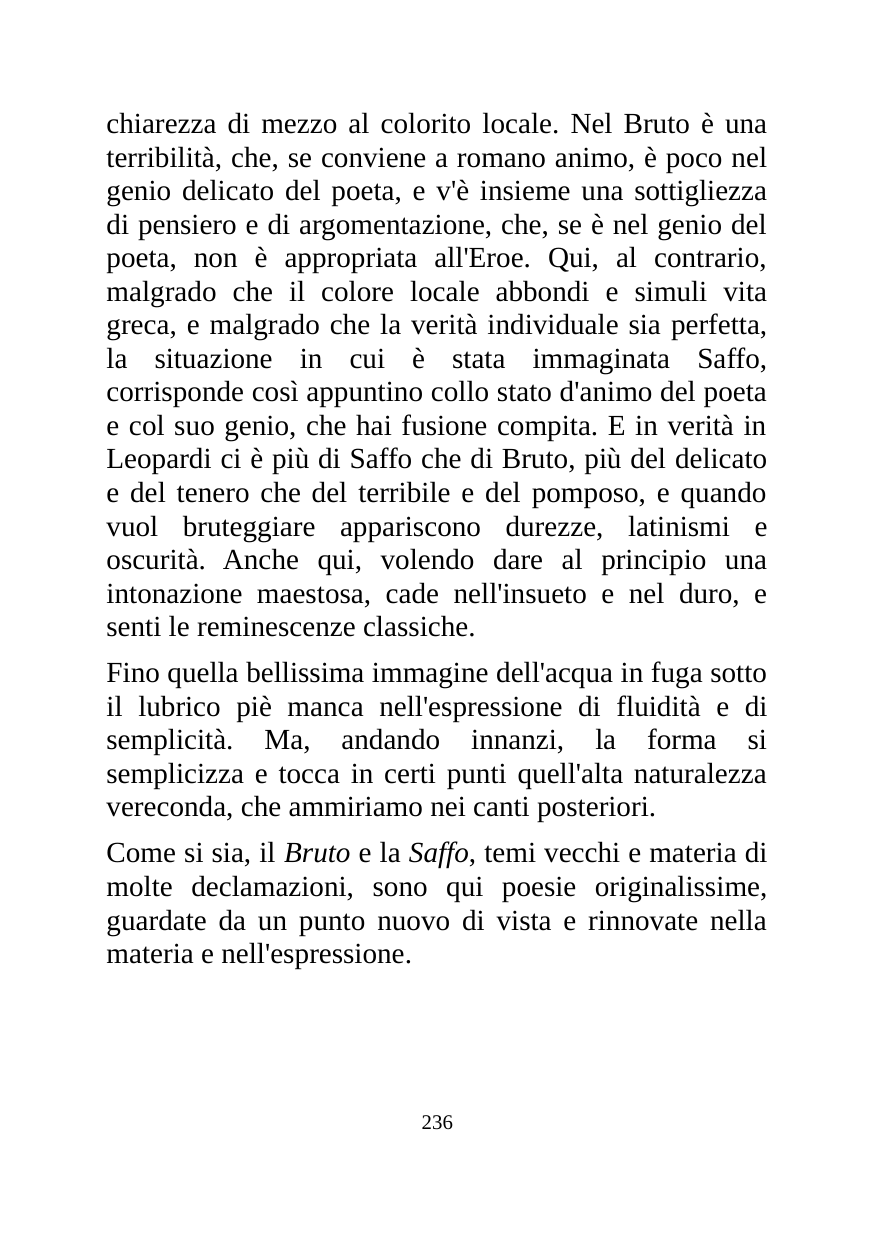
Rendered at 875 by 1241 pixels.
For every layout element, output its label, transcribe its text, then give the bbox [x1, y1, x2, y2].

text chiarezza di mezzo al colorito locale. Nel Bruto è una terribilità, che, se conviene a romano animo, è poco nel genio delicato del poeta, e v'è insieme una sottigliezza di pensiero e di argomentazione, che, se è nel genio del poeta, non è appropriata all'Eroe. Qui, al contrario, malgrado che il colore locale abbondi e simuli vita greca, e malgrado che la verità individuale sia perfetta, la situazione in cui è stata immaginata Saffo, corrisponde così appuntino collo stato d'animo del poeta e col suo genio, che hai fusione compita. E in verità in Leopardi ci è più di Saffo che di Bruto, più del delicato e del tenero che del terribile e del pomposo, e quando vuol bruteggiare appariscono durezze, latinismi e oscurità. Anche qui, volendo dare al principio una intonazione maestosa, cade nell'insueto e nel duro, e senti le reminescenze classiche. [106, 106, 768, 643]
text Come si sia, il Bruto e la Saffo, temi vecchi e materia di molte declamazioni, sono qui poesie originalissime, guardate da un punto nuovo di vista e rinnovate nella materia e nell'espressione. [106, 836, 768, 970]
text Fino quella bellissima immagine dell'acqua in fuga sotto il lubrico piè manca nell'espressione di fluidità e di semplicità. Ma, andando innanzi, la forma si semplicizza e tocca in certi punti quell'alta naturalezza vereconda, che ammiriamo nei canti posteriori. [106, 655, 768, 823]
